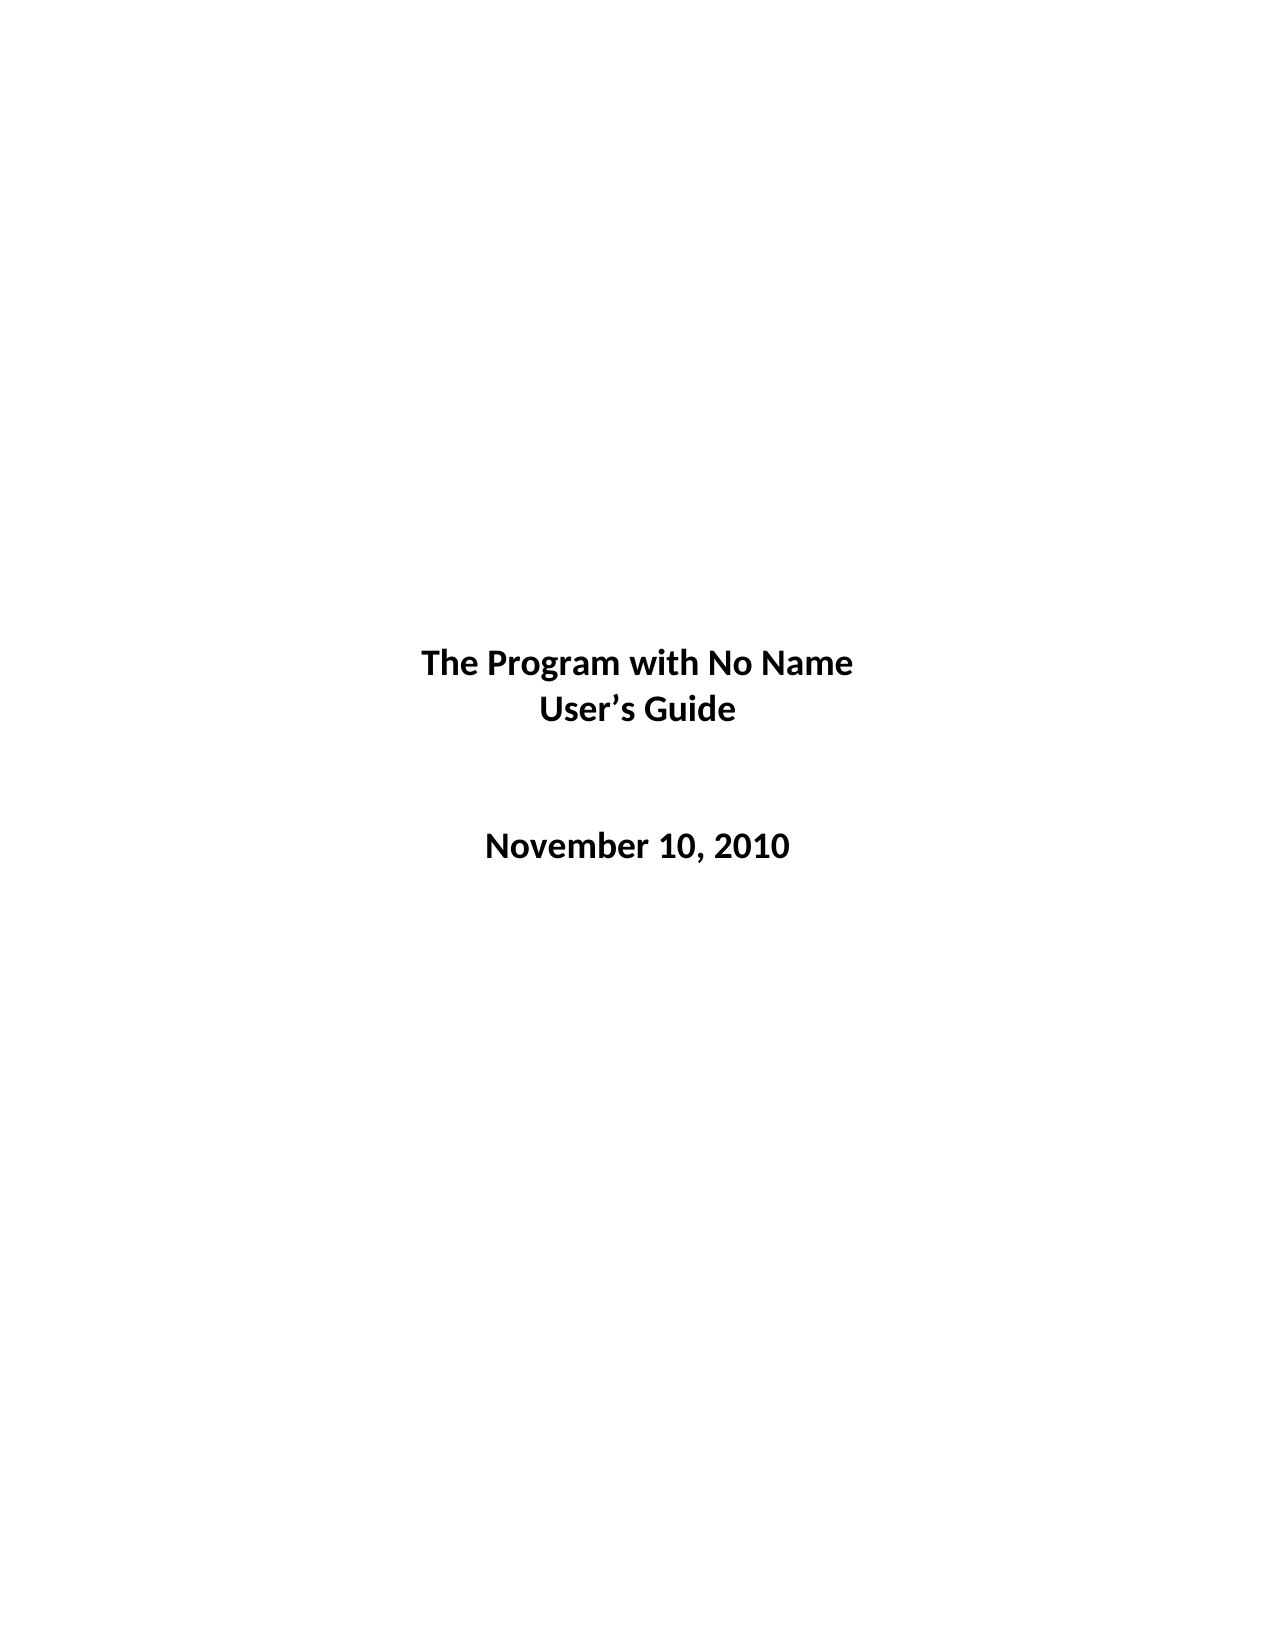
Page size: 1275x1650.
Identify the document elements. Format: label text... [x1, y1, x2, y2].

text The Program with No Name [187, 639, 1087, 685]
text November 10, 2010 [187, 822, 1087, 868]
text User’s Guide [187, 685, 1087, 731]
